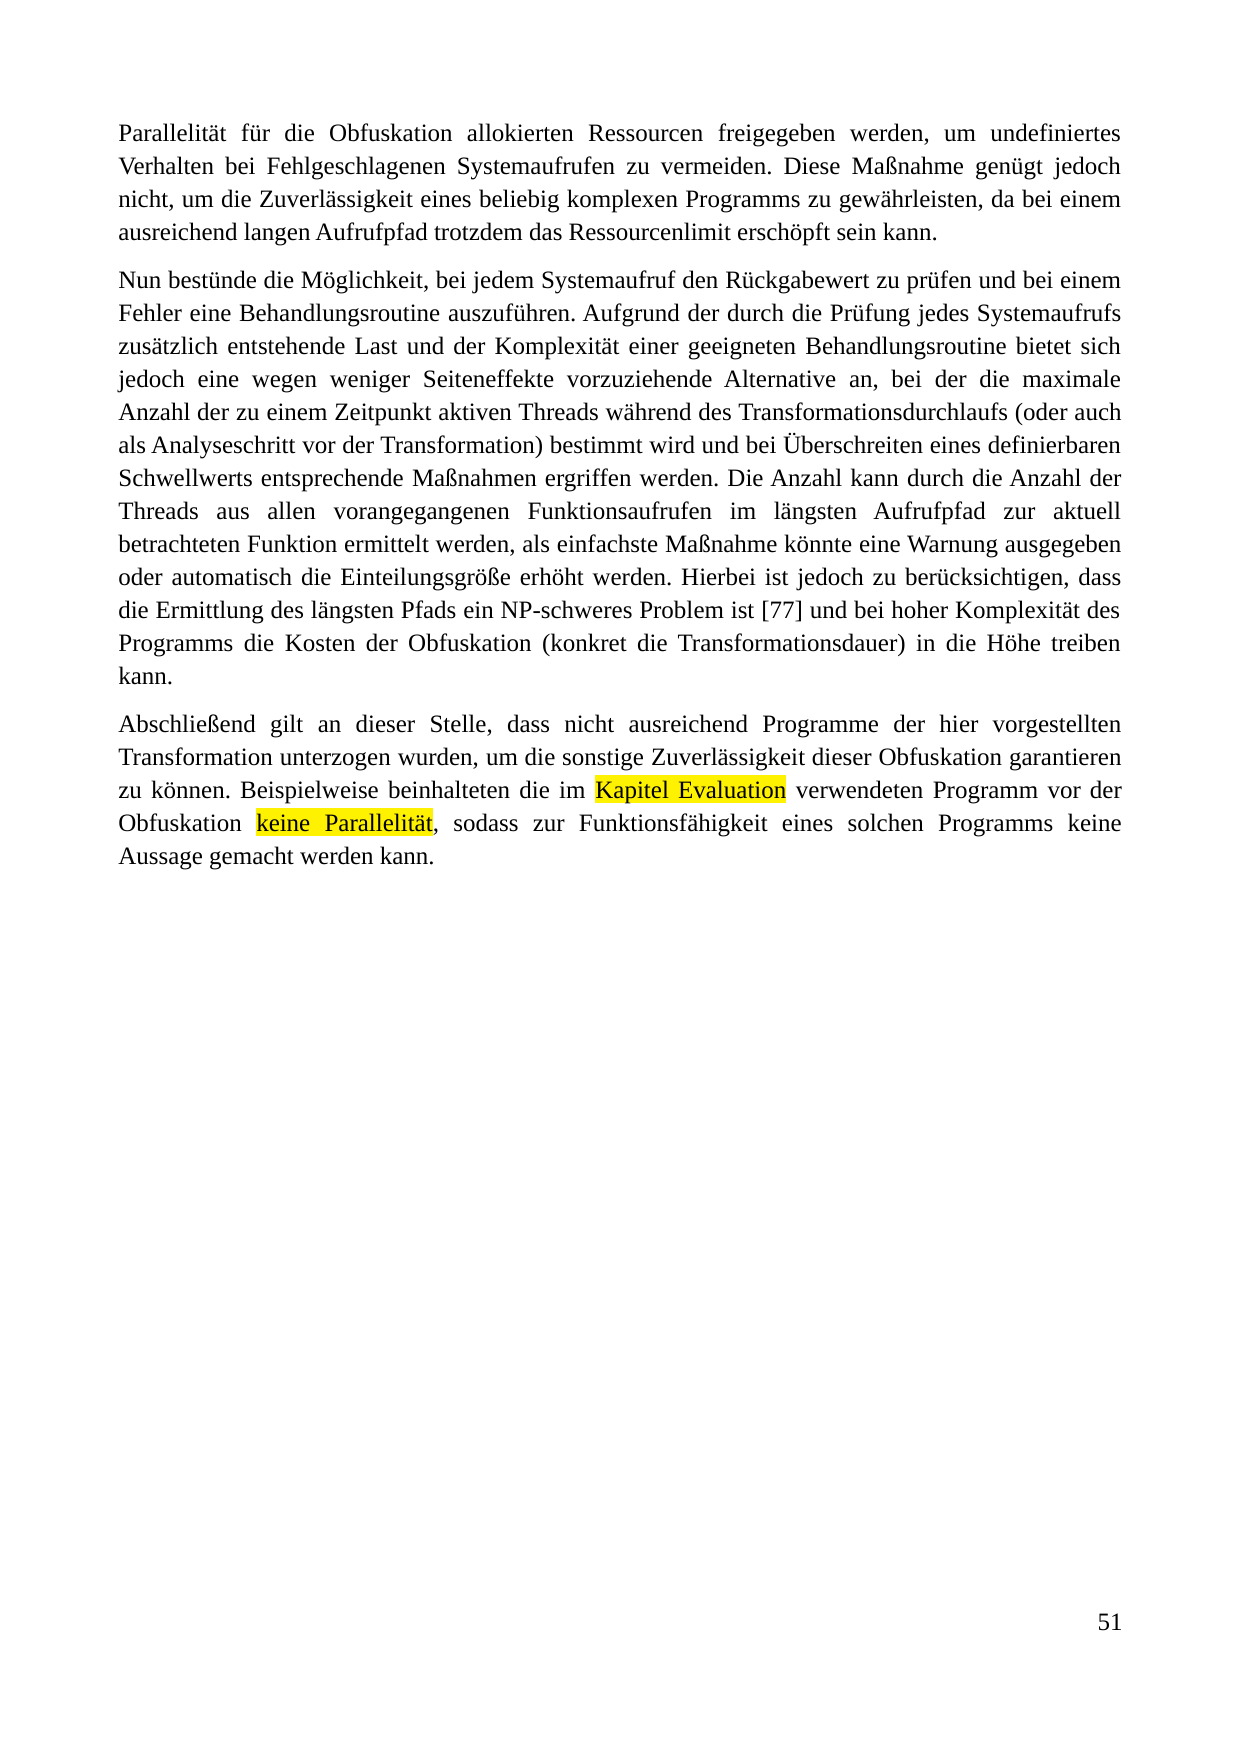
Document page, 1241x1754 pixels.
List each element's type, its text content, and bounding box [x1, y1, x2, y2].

text Nun bestünde die Möglichkeit, bei jedem Systemaufruf den Rückgabewert zu prüfen und bei einem Fehler eine Behandlungsroutine auszuführen. Aufgrund der durch die Prüfung jedes Systemaufrufs zusätzlich entstehende Last und der Komplexität einer geeigneten Behandlungsroutine bietet sich jedoch eine wegen weniger Seiteneffekte vorzuziehende Alternative an, bei der die maximale Anzahl der zu einem Zeitpunkt aktiven Threads während des Transformationsdurchlaufs (oder auch als Analyseschritt vor der Transformation) bestimmt wird und bei Überschreiten eines definierbaren Schwellwerts entsprechende Maßnahmen ergriffen werden. Die Anzahl kann durch die Anzahl der Threads aus allen vorangegangenen Funktionsaufrufen im längsten Aufrufpfad zur aktuell betrachteten Funktion ermittelt werden, als einfachste Maßnahme könnte eine Warnung ausgegeben oder automatisch die Einteilungsgröße erhöht werden. Hierbei ist jedoch zu berücksichtigen, dass die Ermittlung des längsten Pfads ein NP-schweres Problem ist [77] und bei hoher Komplexität des Programms die Kosten der Obfuskation (konkret die Transformationsdauer) in die Höhe treiben kann. [118, 265, 1122, 690]
text Parallelität für die Obfuskation allokierten Ressourcen freigegeben werden, um undefiniertes Verhalten bei Fehlgeschlagenen Systemaufrufen zu vermeiden. Diese Maßnahme genügt jedoch nicht, um die Zuverlässigkeit eines beliebig komplexen Programms zu gewährleisten, da bei einem ausreichend langen Aufrufpfad trotzdem das Ressourcenlimit erschöpft sein kann. [118, 118, 1122, 246]
text Abschließend gilt an dieser Stelle, dass nicht ausreichend Programme der hier vorgestellten Transformation unterzogen wurden, um die sonstige Zuverlässigkeit dieser Obfuskation garantieren zu können. Beispielweise beinhalteten die im Kapitel Evaluation verwendeten Programm vor der Obfuskation keine Parallelität, sodass zur Funktionsfähigkeit eines solchen Programms keine Aussage gemacht werden kann. [118, 709, 1122, 869]
